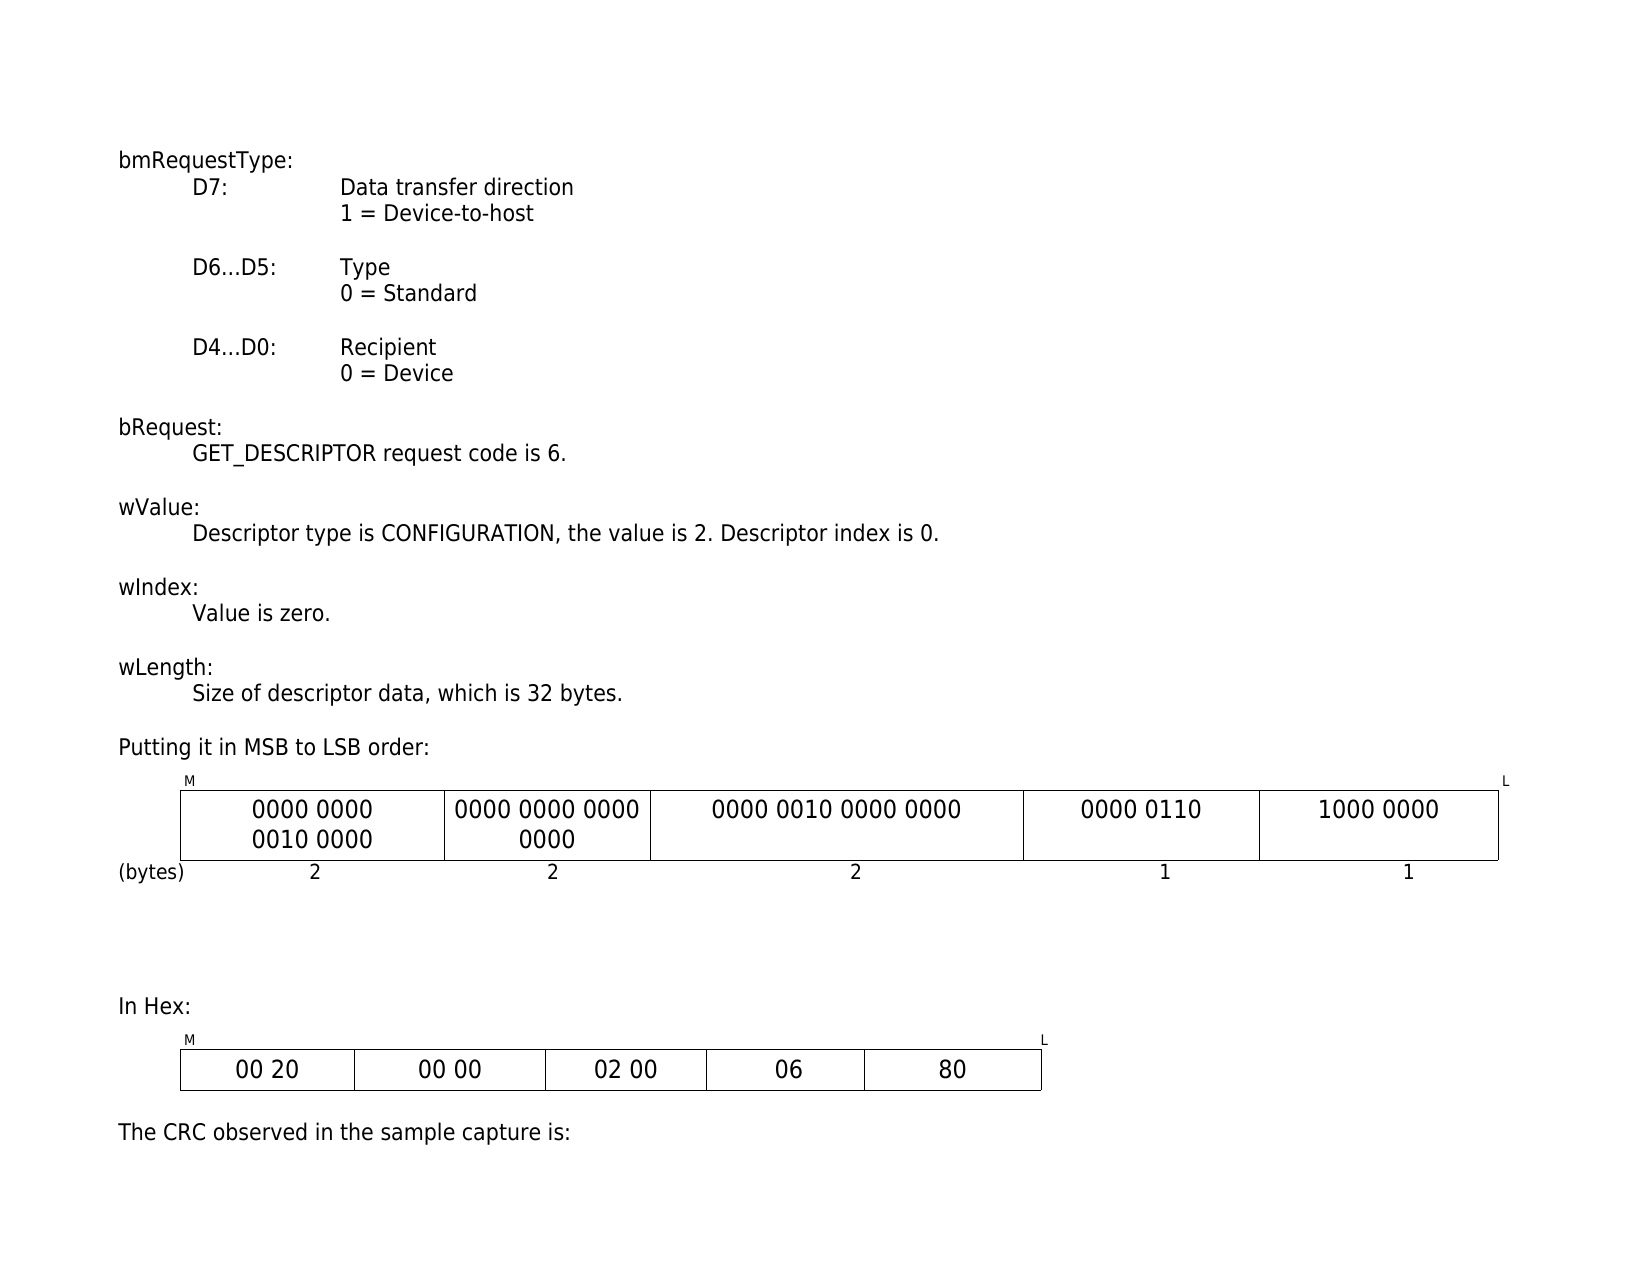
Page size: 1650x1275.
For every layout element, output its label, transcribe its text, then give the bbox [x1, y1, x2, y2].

text D6...D5: Type [118, 254, 1532, 281]
text 0 = Standard [118, 281, 1532, 307]
text D4...D0: Recipient [118, 334, 1532, 361]
table_header 00 20 [181, 1050, 354, 1090]
text bmRequestType: [118, 147, 1532, 174]
text GET_DESCRIPTOR request code is 6. [118, 441, 1532, 467]
table_header 06 [707, 1050, 864, 1090]
text wValue: [118, 494, 1532, 521]
text (bytes) 2 2 2 1 1 [118, 860, 1532, 884]
text M L [118, 1020, 1532, 1049]
text Size of descriptor data, which is 32 bytes. [118, 681, 1532, 707]
text bRequest: [118, 414, 1532, 441]
text wLength: [118, 654, 1532, 681]
text Putting it in MSB to LSB order: [118, 734, 1532, 761]
text In Hex: [118, 993, 1532, 1020]
text 0 = Device [118, 361, 1532, 387]
table_header 0000 0000 0000 0000 [445, 791, 650, 860]
table_header 0000 0010 0000 0000 [651, 791, 1023, 860]
text wIndex: [118, 574, 1532, 601]
table_header 1000 0000 [1260, 791, 1498, 860]
text M L [118, 761, 1532, 790]
text Value is zero. [118, 601, 1532, 627]
table_header 80 [865, 1050, 1041, 1090]
text 1 = Device-to-host [118, 201, 1532, 227]
text D7: Data transfer direction [118, 174, 1532, 201]
table_header 02 00 [546, 1050, 706, 1090]
text Descriptor type is CONFIGURATION, the value is 2. Descriptor index is 0. [118, 521, 1532, 547]
table_header 0000 0000 0010 0000 [181, 791, 444, 860]
text The CRC observed in the sample capture is: [118, 1119, 1532, 1146]
table_header 00 00 [355, 1050, 545, 1090]
table_header 0000 0110 [1024, 791, 1259, 860]
